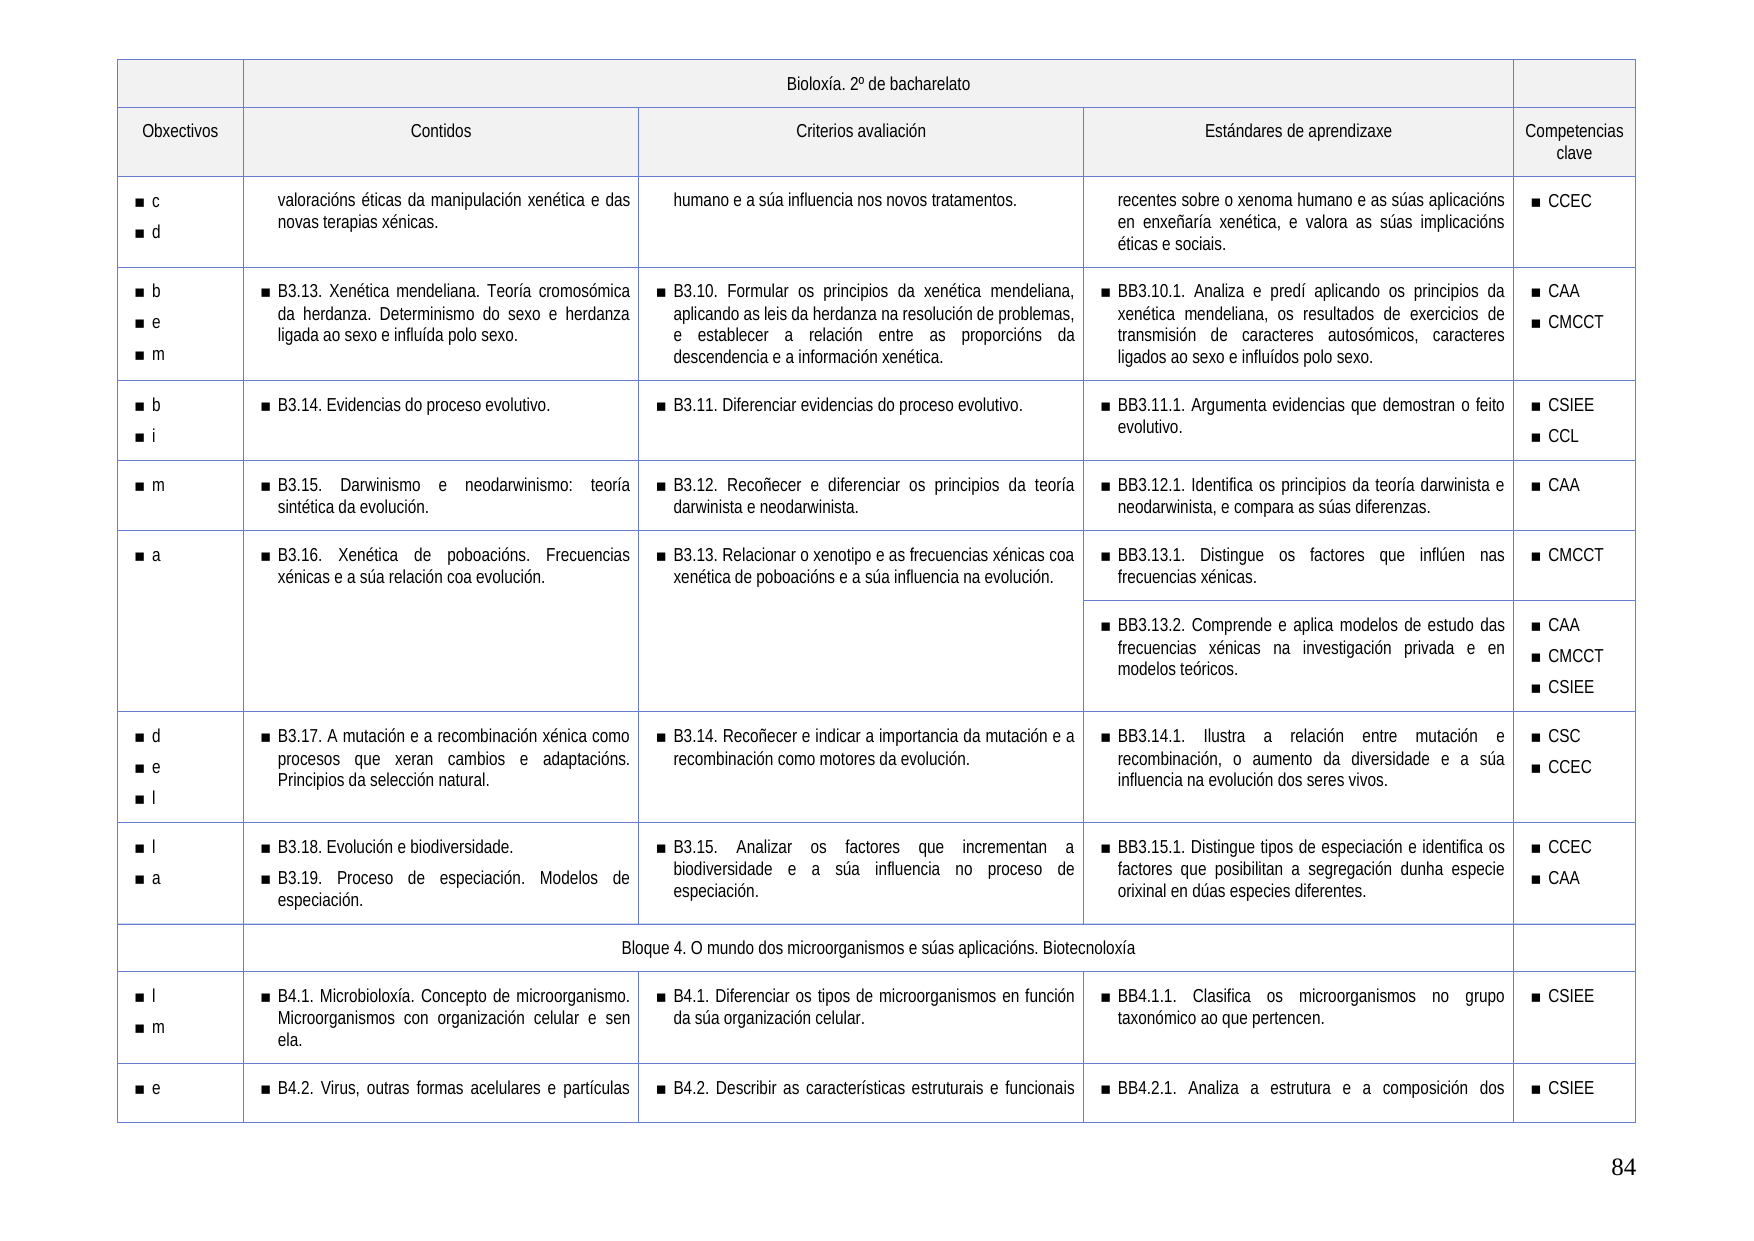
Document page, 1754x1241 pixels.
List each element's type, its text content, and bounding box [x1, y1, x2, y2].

table_cell B3.11. Diferenciar evidencias do proceso evolutivo. [639, 381, 1083, 460]
table_cell B4.2. Describir as características estruturais e funcionais [639, 1064, 1083, 1122]
table_cell m [118, 461, 243, 530]
table_cell BB3.14.1. Ilustra a relación entre mutación e recombinación, o aumento da diversidade e a súa influencia na evolución dos seres vivos. [1084, 712, 1513, 822]
table_cell BB3.13.1. Distingue os factores que inflúen nas frecuencias xénicas. [1084, 531, 1513, 600]
table_cell B3.10. Formular os principios da xenética mendeliana, aplicando as leis da herdanza na resolución de problemas, e establecer a relación entre as proporcións da descendencia e a información xenética. [639, 268, 1083, 380]
table_header [1514, 60, 1635, 107]
table_cell Criterios avaliación [639, 108, 1083, 176]
table_cell CAA [1514, 461, 1635, 530]
table_cell humano e a súa influencia nos novos tratamentos. [639, 177, 1083, 267]
table_cell BB4.2.1. Analiza a estrutura e a composición dos [1084, 1064, 1513, 1122]
table_cell B3.13. Xenética mendeliana. Teoría cromosómica da herdanza. Determinismo do sexo e herdanza ligada ao sexo e influída polo sexo. [244, 268, 638, 380]
table_cell [1514, 925, 1635, 971]
table_cell b e m [118, 268, 243, 380]
table_cell BB3.10.1. Analiza e predí aplicando os principios da xenética mendeliana, os resultados de exercicios de transmisión de caracteres autosómicos, caracteres ligados ao sexo e influídos polo sexo. [1084, 268, 1513, 380]
table_cell B4.2. Virus, outras formas acelulares e partículas [244, 1064, 638, 1122]
table_cell Obxectivos [118, 108, 243, 176]
table_cell B3.15. Darwinismo e neodarwinismo: teoría sintética da evolución. [244, 461, 638, 530]
table_header [118, 60, 243, 107]
table_cell a [118, 531, 243, 711]
table_cell recentes sobre o xenoma humano e as súas aplicacións en enxeñaría xenética, e valora as súas implicacións éticas e sociais. [1084, 177, 1513, 267]
table_cell BB4.1.1. Clasifica os microorganismos no grupo taxonómico ao que pertencen. [1084, 972, 1513, 1063]
table_cell BB3.11.1. Argumenta evidencias que demostran o feito evolutivo. [1084, 381, 1513, 460]
table_cell b i [118, 381, 243, 460]
table_header Bioloxía. 2º de bacharelato [244, 60, 1513, 107]
table_cell B3.14. Recoñecer e indicar a importancia da mutación e a recombinación como motores da evolución. [639, 712, 1083, 822]
table_cell d e l [118, 712, 243, 822]
table_cell BB3.15.1. Distingue tipos de especiación e identifica os factores que posibilitan a segregación dunha especie orixinal en dúas especies diferentes. [1084, 823, 1513, 923]
table_cell l a [118, 823, 243, 923]
table_cell B3.17. A mutación e a recombinación xénica como procesos que xeran cambios e adaptacións. Principios da selección natural. [244, 712, 638, 822]
table_cell B3.12. Recoñecer e diferenciar os principios da teoría darwinista e neodarwinista. [639, 461, 1083, 530]
table_cell B3.13. Relacionar o xenotipo e as frecuencias xénicas coa xenética de poboacións e a súa influencia na evolución. [639, 531, 1083, 711]
table_cell B4.1. Diferenciar os tipos de microorganismos en función da súa organización celular. [639, 972, 1083, 1063]
table_cell l m [118, 972, 243, 1063]
table_cell a c d [118, 177, 243, 267]
table_cell CSC CCEC [1514, 712, 1635, 822]
table_cell BB3.12.1. Identifica os principios da teoría darwinista e neodarwinista, e compara as súas diferenzas. [1084, 461, 1513, 530]
table_cell B3.15. Analizar os factores que incrementan a biodiversidade e a súa influencia no proceso de especiación. [639, 823, 1083, 923]
table_cell Estándares de aprendizaxe [1084, 108, 1513, 176]
table_cell B3.18. Evolución e biodiversidade. B3.19. Proceso de especiación. Modelos de especiación. [244, 823, 638, 923]
table_cell CSIEE [1514, 1064, 1635, 1122]
table_cell CSIEE CCL [1514, 381, 1635, 460]
table_cell B3.14. Evidencias do proceso evolutivo. [244, 381, 638, 460]
table_cell BB3.13.2. Comprende e aplica modelos de estudo das frecuencias xénicas na investigación privada e en modelos teóricos. [1084, 601, 1513, 711]
table_cell e [118, 1064, 243, 1122]
table_cell CSIEE [1514, 972, 1635, 1063]
table_cell B3.16. Xenética de poboacións. Frecuencias xénicas e a súa relación coa evolución. [244, 531, 638, 711]
table_cell CMCCT [1514, 531, 1635, 600]
table_cell CAA CMCCT [1514, 268, 1635, 380]
table_cell CSC CCEC [1514, 177, 1635, 267]
table_cell CAA CMCCT CSIEE [1514, 601, 1635, 711]
table_cell [118, 925, 243, 971]
table_cell Competencias clave [1514, 108, 1635, 176]
table_cell B4.1. Microbioloxía. Concepto de microorganismo. Microorganismos con organización celular e sen ela. [244, 972, 638, 1063]
table_cell valoracións éticas da manipulación xenética e das novas terapias xénicas. [244, 177, 638, 267]
table_cell Bloque 4. O mundo dos microorganismos e súas aplicacións. Biotecnoloxía [244, 925, 1513, 971]
table_cell CCEC CAA [1514, 823, 1635, 923]
table_cell Contidos [244, 108, 638, 176]
